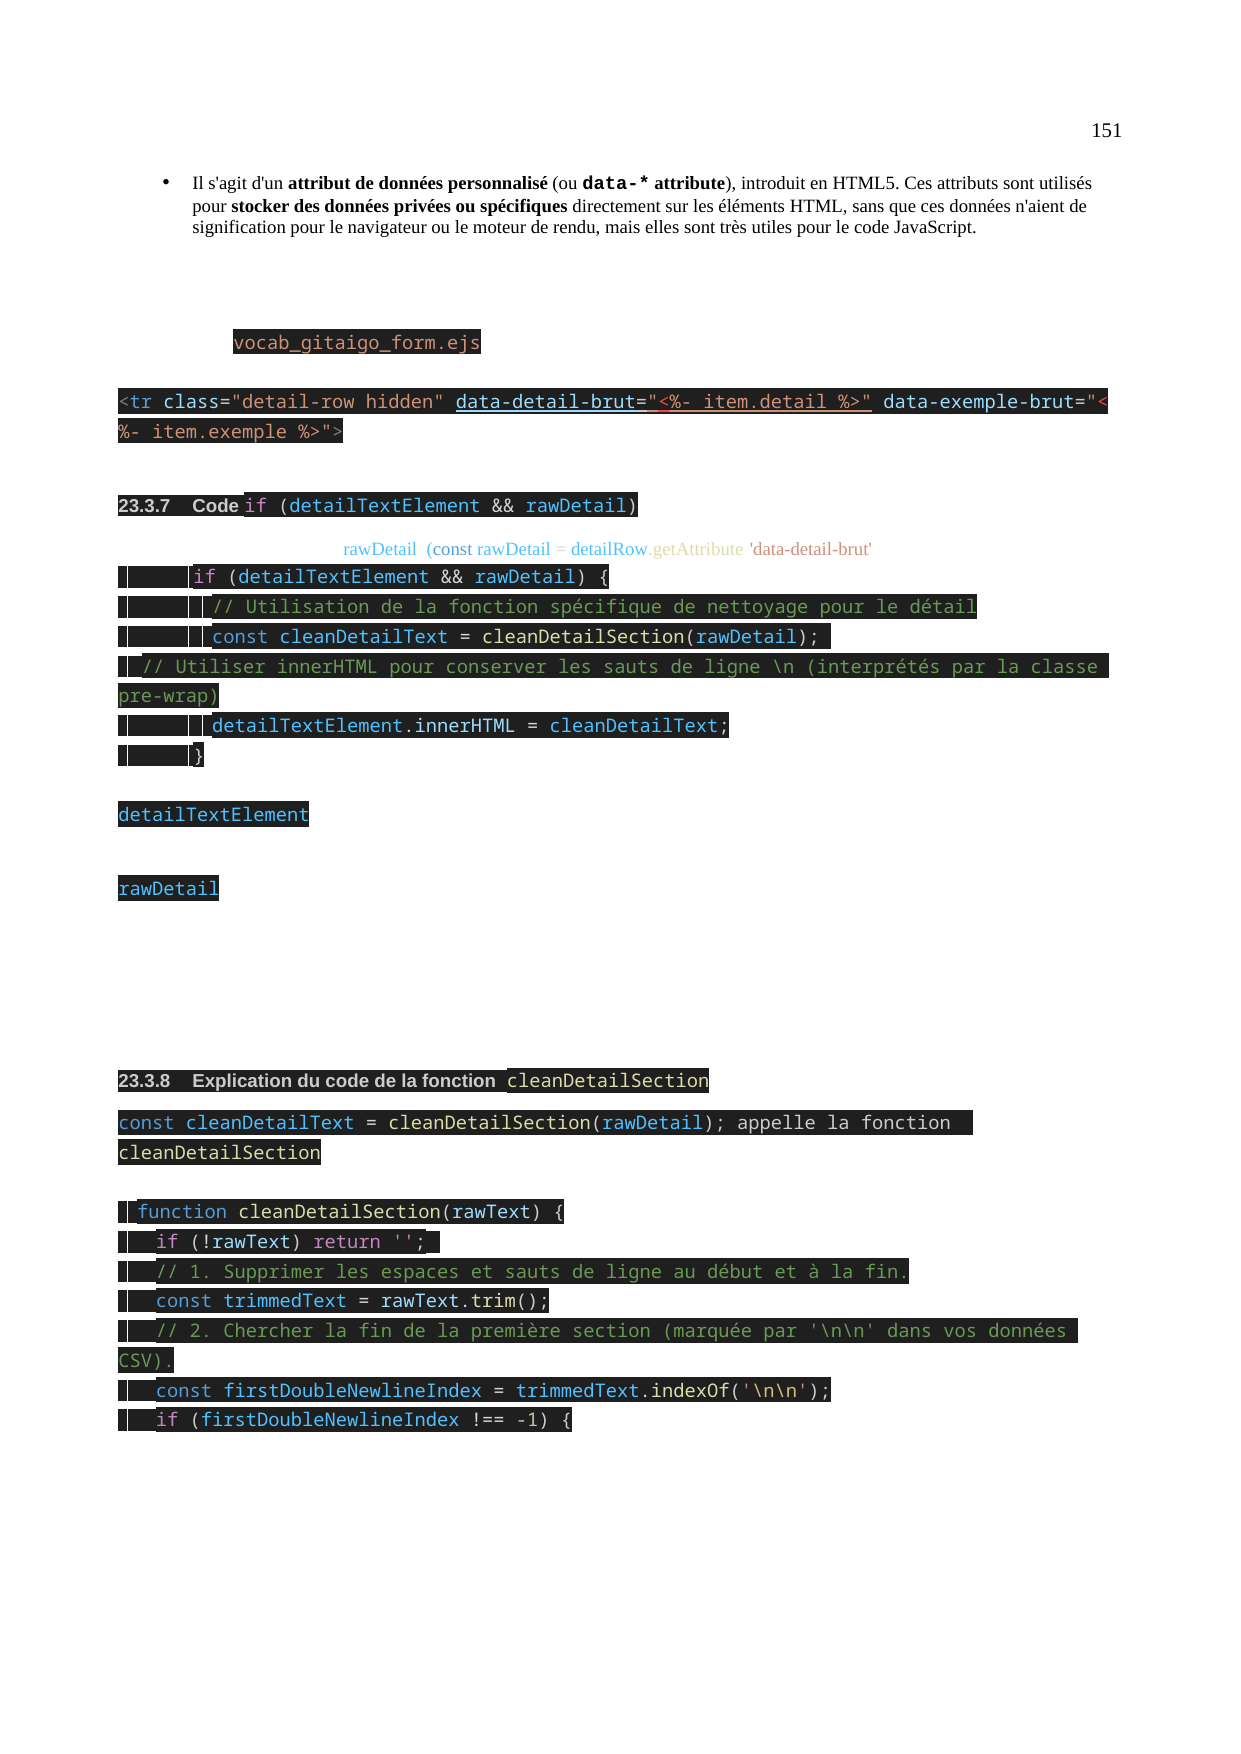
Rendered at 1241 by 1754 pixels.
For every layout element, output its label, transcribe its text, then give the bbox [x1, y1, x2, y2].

text // Utilisation de la fonction spécifique de nettoyage pour le détail [118, 589, 1122, 619]
list Il s'agit d'un attribut de données personnalisé (ou data-* attribute), introduit en HTML5. Ces attributs sont utilisés pour stocker des données privées ou spécifiques directement sur les éléments HTML, sans que ces données n'aient de signification pour le navigateur ou le moteur de rendu, mais elles sont très utiles pour le code JavaScript. [162, 172, 1122, 238]
text rawDetail : Représente la chaîne de caractères contenant le contenu brut récupéré d'un attribut data-* (comme data-detail-brut). La vérification s'assure que cette source de données existe et n'est pas vide (null ou undefined). [118, 871, 1122, 931]
text function cleanDetailSection(rawText) { [118, 1194, 1122, 1224]
text const cleanDetailText = cleanDetailSection(rawDetail); appelle la fonction cleanDetailSection [118, 1106, 1122, 1165]
text } [118, 738, 1122, 767]
subtitle Explication du code de la fonction cleanDetailSection [118, 1063, 1122, 1093]
text <tr class="detail-row hidden" data-detail-brut="<%- item.detail %>" data-exemple-brut="<%- item.exemple %>"> [118, 384, 1122, 443]
text if (detailTextElement && rawDetail) { [118, 560, 1122, 589]
text if (!rawText) return ''; [118, 1224, 1122, 1254]
text // 1. Supprimer les espaces et sauts de ligne au début et à la fin. [118, 1254, 1122, 1284]
text // Utiliser innerHTML pour conserver les sauts de ligne \n (interprétés par la classe pre-wrap) [118, 649, 1122, 708]
text detailTextElement.innerHTML = cleanDetailText; [118, 708, 1122, 738]
list But : Si les deux sont valides, le code continue pour éviter des erreurs (erreurs de référence TypeError) si l'un des éléments manquait. [164, 945, 1122, 1004]
text Dans le fichier vocab_gitaigo_form.ejs [118, 325, 1122, 354]
text const trimmedText = rawText.trim(); [118, 1284, 1122, 1313]
text const firstDoubleNewlineIndex = trimmedText.indexOf('\n\n'); [118, 1373, 1122, 1402]
text const cleanDetailText = cleanDetailSection(rawDetail); [118, 619, 1122, 649]
subtitle Code if (detailTextElement && rawDetail) [118, 488, 1122, 517]
text la donnée est dans la variable rawDetail (const rawDetail = detailRow.getAttribute('data-detail-brut');) [118, 530, 1122, 560]
text // 2. Chercher la fin de la première section (marquée par '\n\n' dans vos données CSV). [118, 1313, 1122, 1373]
text detailTextElement : Représente l'élément HTML (<p> avec la classe .detail-text) qui doit recevoir le contenu final. La vérification s'assure que cet élément cible existe. [118, 797, 1122, 857]
text if (firstDoubleNewlineIndex !== -1) { [118, 1402, 1122, 1432]
